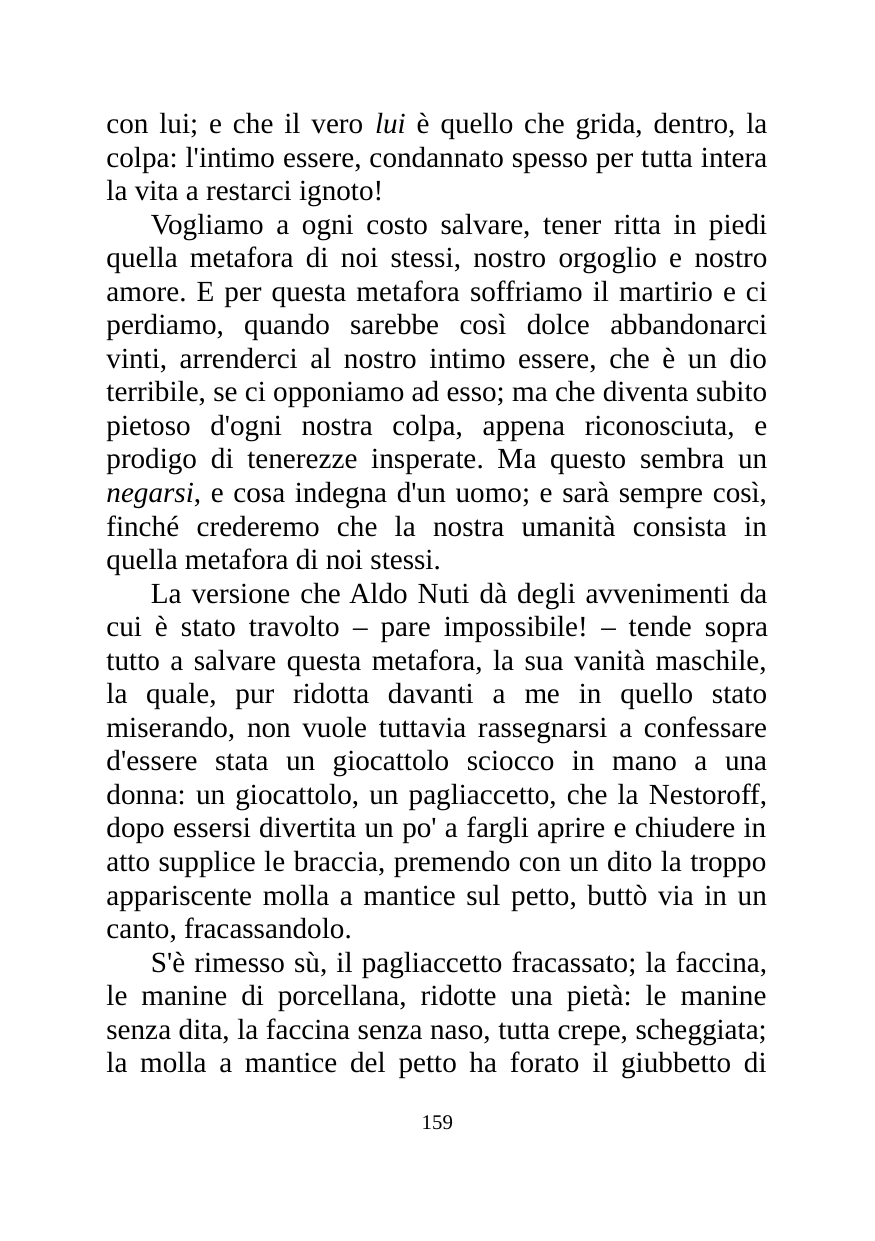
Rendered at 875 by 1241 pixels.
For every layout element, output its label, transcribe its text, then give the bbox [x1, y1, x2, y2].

text S'è rimesso sù, il pagliaccetto fracassato; la faccina, le manine di porcellana, ridotte una pietà: le manine senza dita, la faccina senza naso, tutta crepe, scheggiata; la molla a mantice del petto ha forato il giubbetto di [106, 945, 768, 1079]
text La versione che Aldo Nuti dà degli avvenimenti da cui è stato travolto – pare impossibile! – tende sopra tutto a salvare questa metafora, la sua vanità maschile, la quale, pur ridotta davanti a me in quello stato miserando, non vuole tuttavia rassegnarsi a confessare d'essere stata un giocattolo sciocco in mano a una donna: un giocattolo, un pagliaccetto, che la Nestoroff, dopo essersi divertita un po' a fargli aprire e chiudere in atto supplice le braccia, premendo con un dito la troppo appariscente molla a mantice sul petto, buttò via in un canto, fracassandolo. [106, 576, 768, 945]
text Vogliamo a ogni costo salvare, tener ritta in piedi quella metafora di noi stessi, nostro orgoglio e nostro amore. E per questa metafora soffriamo il martirio e ci perdiamo, quando sarebbe così dolce abbandonarci vinti, arrenderci al nostro intimo essere, che è un dio terribile, se ci opponiamo ad esso; ma che diventa subito pietoso d'ogni nostra colpa, appena riconosciuta, e prodigo di tenerezze insperate. Ma questo sembra un negarsi, e cosa indegna d'un uomo; e sarà sempre così, finché crederemo che la nostra umanità consista in quella metafora di noi stessi. [106, 207, 768, 576]
text con lui; e che il vero lui è quello che grida, dentro, la colpa: l'intimo essere, condannato spesso per tutta intera la vita a restarci ignoto! [106, 106, 768, 207]
